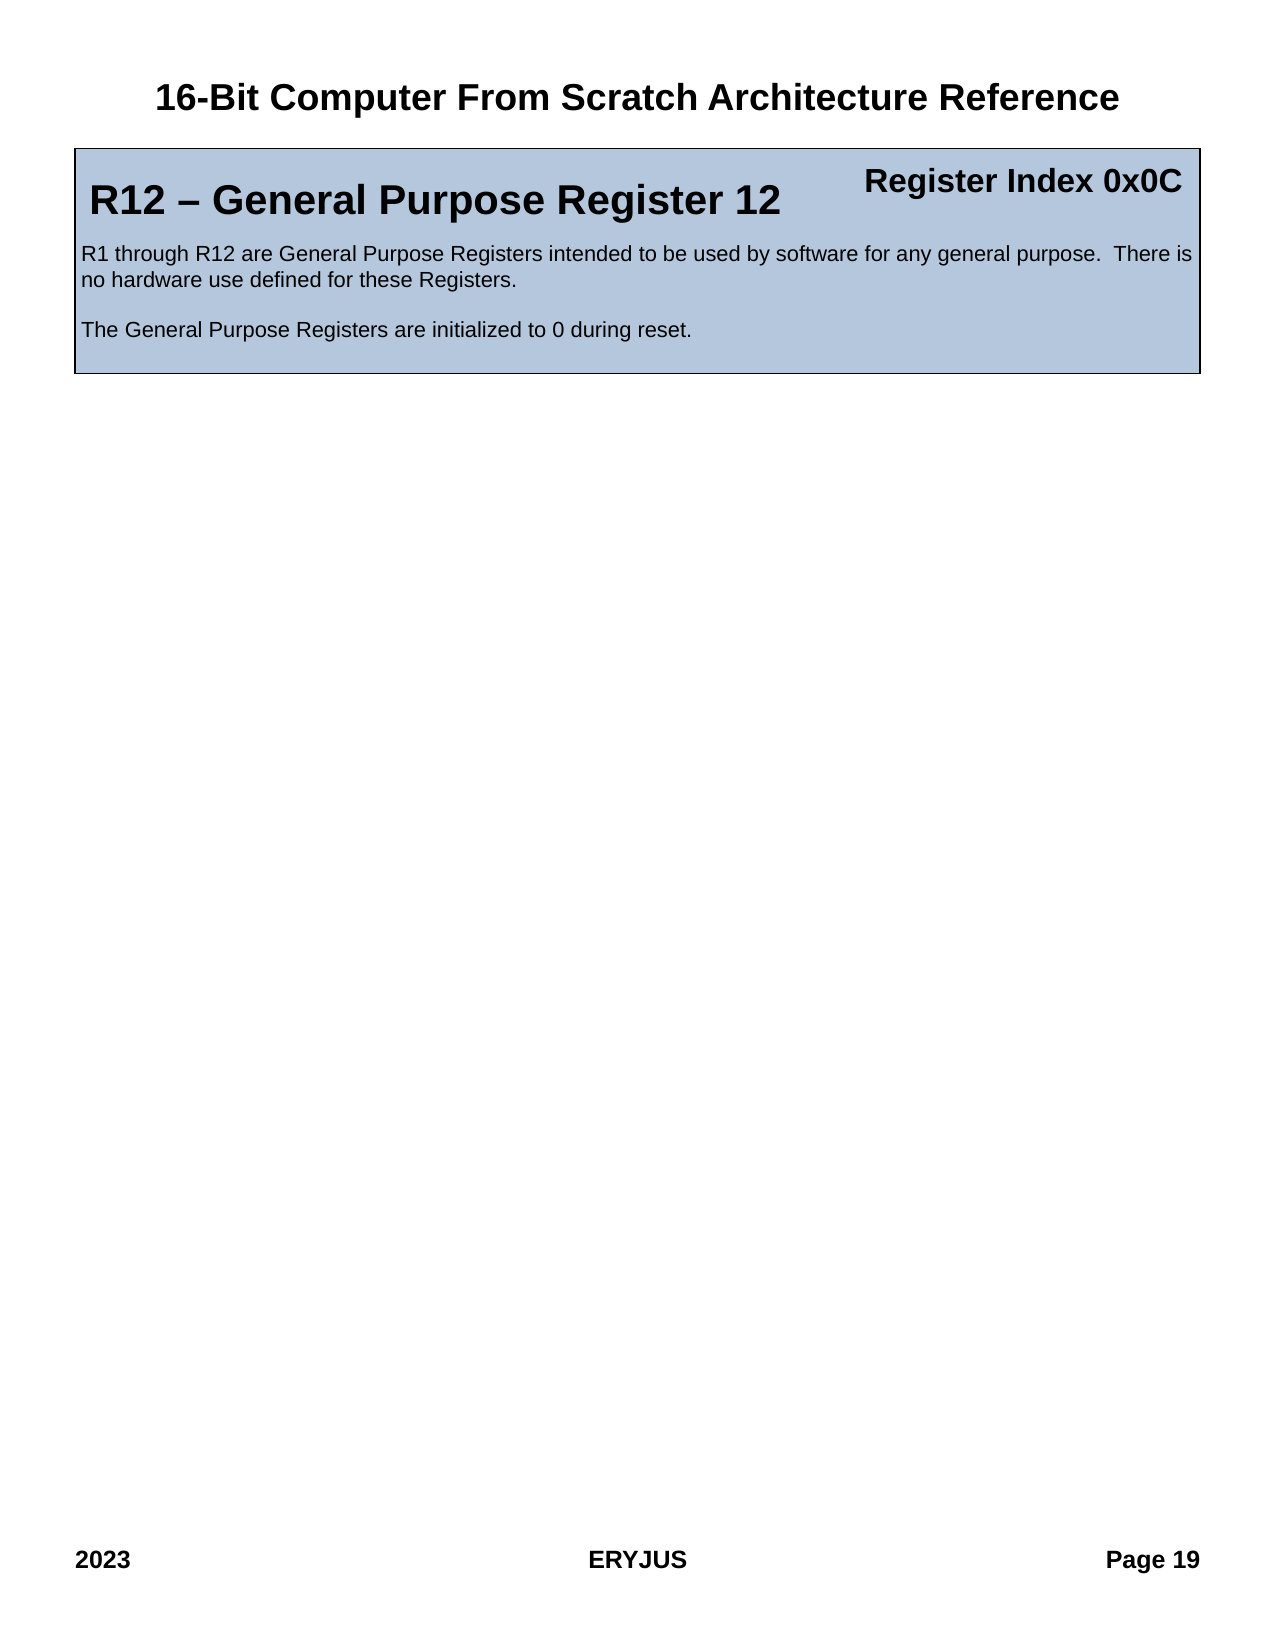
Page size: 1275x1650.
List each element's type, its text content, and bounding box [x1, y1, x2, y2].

table_header R1 through R12 are General Purpose Registers intended to be used by software for any general purpose. There is no hardware use defined for these Registers. The General Purpose Registers are initialized to 0 during reset. [76, 149, 1199, 373]
table_header Register Index 0x0C [858, 155, 1194, 241]
table_header R12 – General Purpose Register 12 [83, 155, 858, 241]
